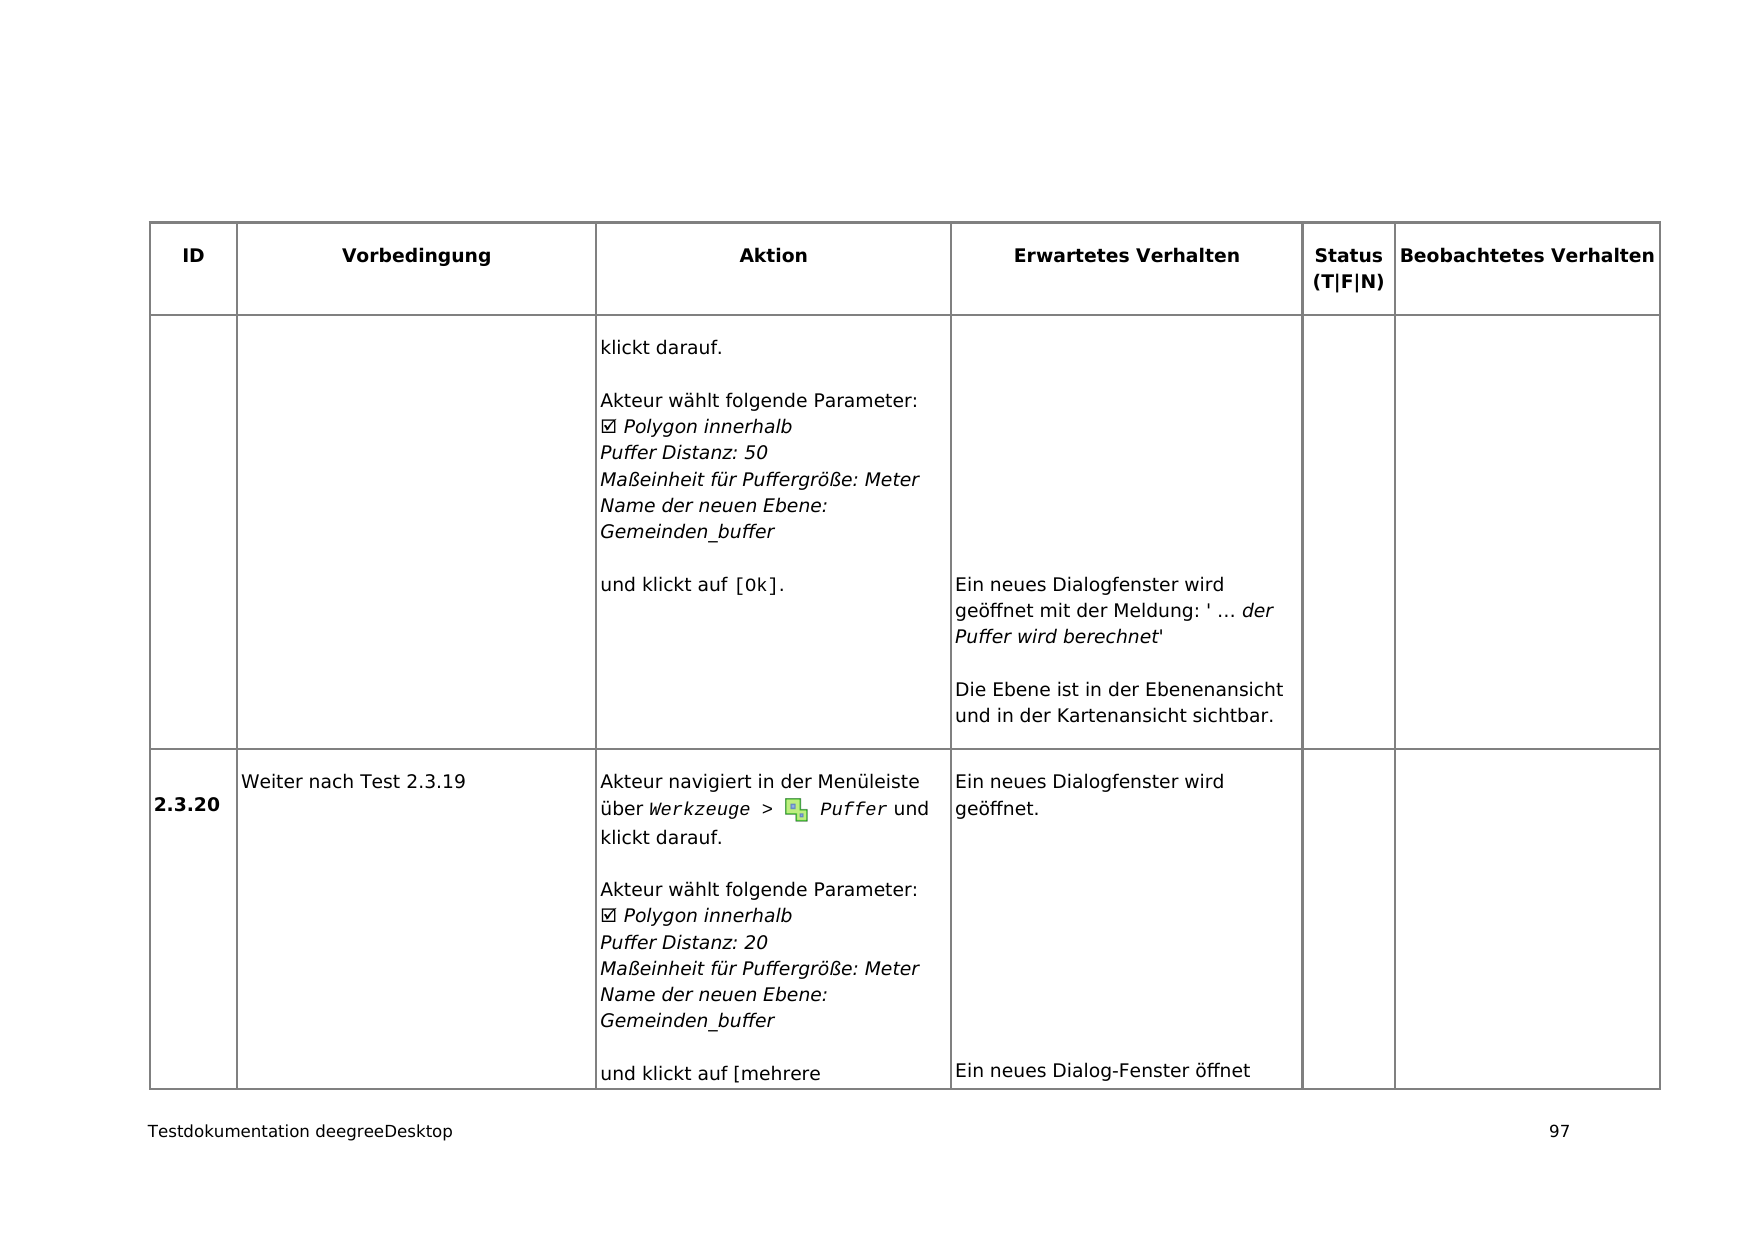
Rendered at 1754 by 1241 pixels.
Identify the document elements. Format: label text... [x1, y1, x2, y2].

table_cell [1304, 316, 1394, 748]
table_header Beobachtetes Verhalten [1396, 224, 1659, 314]
table_cell [151, 316, 236, 748]
table_cell Weiter nach Test 2.3.19 [238, 750, 595, 1088]
table_cell klickt darauf. Akteur wählt folgende Parameter:  Polygon innerhalb Puffer Distanz: 50 Maßeinheit für Puffergröße: Meter Name der neuen Ebene: Gemeinden_buffer und klickt auf [Ok]. [597, 316, 950, 748]
picture [784, 797, 809, 823]
table_header Erwartetes Verhalten [952, 224, 1301, 314]
table_cell [238, 316, 595, 748]
table_cell [1304, 750, 1394, 1088]
table_cell [151, 750, 236, 1088]
table_cell Ein neues Dialogfenster wird geöffnet. Ein neues Dialog-Fenster öffnet [952, 750, 1301, 1088]
table_header Vorbedingung [238, 224, 595, 314]
table_header ID [151, 224, 236, 314]
table_cell [1396, 750, 1659, 1088]
table_cell [1396, 316, 1659, 748]
table_cell Akteur navigiert in der Menüleiste über Werkzeuge > Puffer und klickt darauf. Akteur wählt folgende Parameter:  Polygon innerhalb Puffer Distanz: 20 Maßeinheit für Puffergröße: Meter Name der neuen Ebene: Gemeinden_buffer und klickt auf [mehrere [597, 750, 950, 1088]
table_header Aktion [597, 224, 950, 314]
table_cell Ein neues Dialogfenster wird geöffnet mit der Meldung: ' … der Puffer wird berechnet' Die Ebene ist in der Ebenenansicht und in der Kartenansicht sichtbar. [952, 316, 1301, 748]
table_header Status (T|F|N) [1304, 224, 1394, 314]
